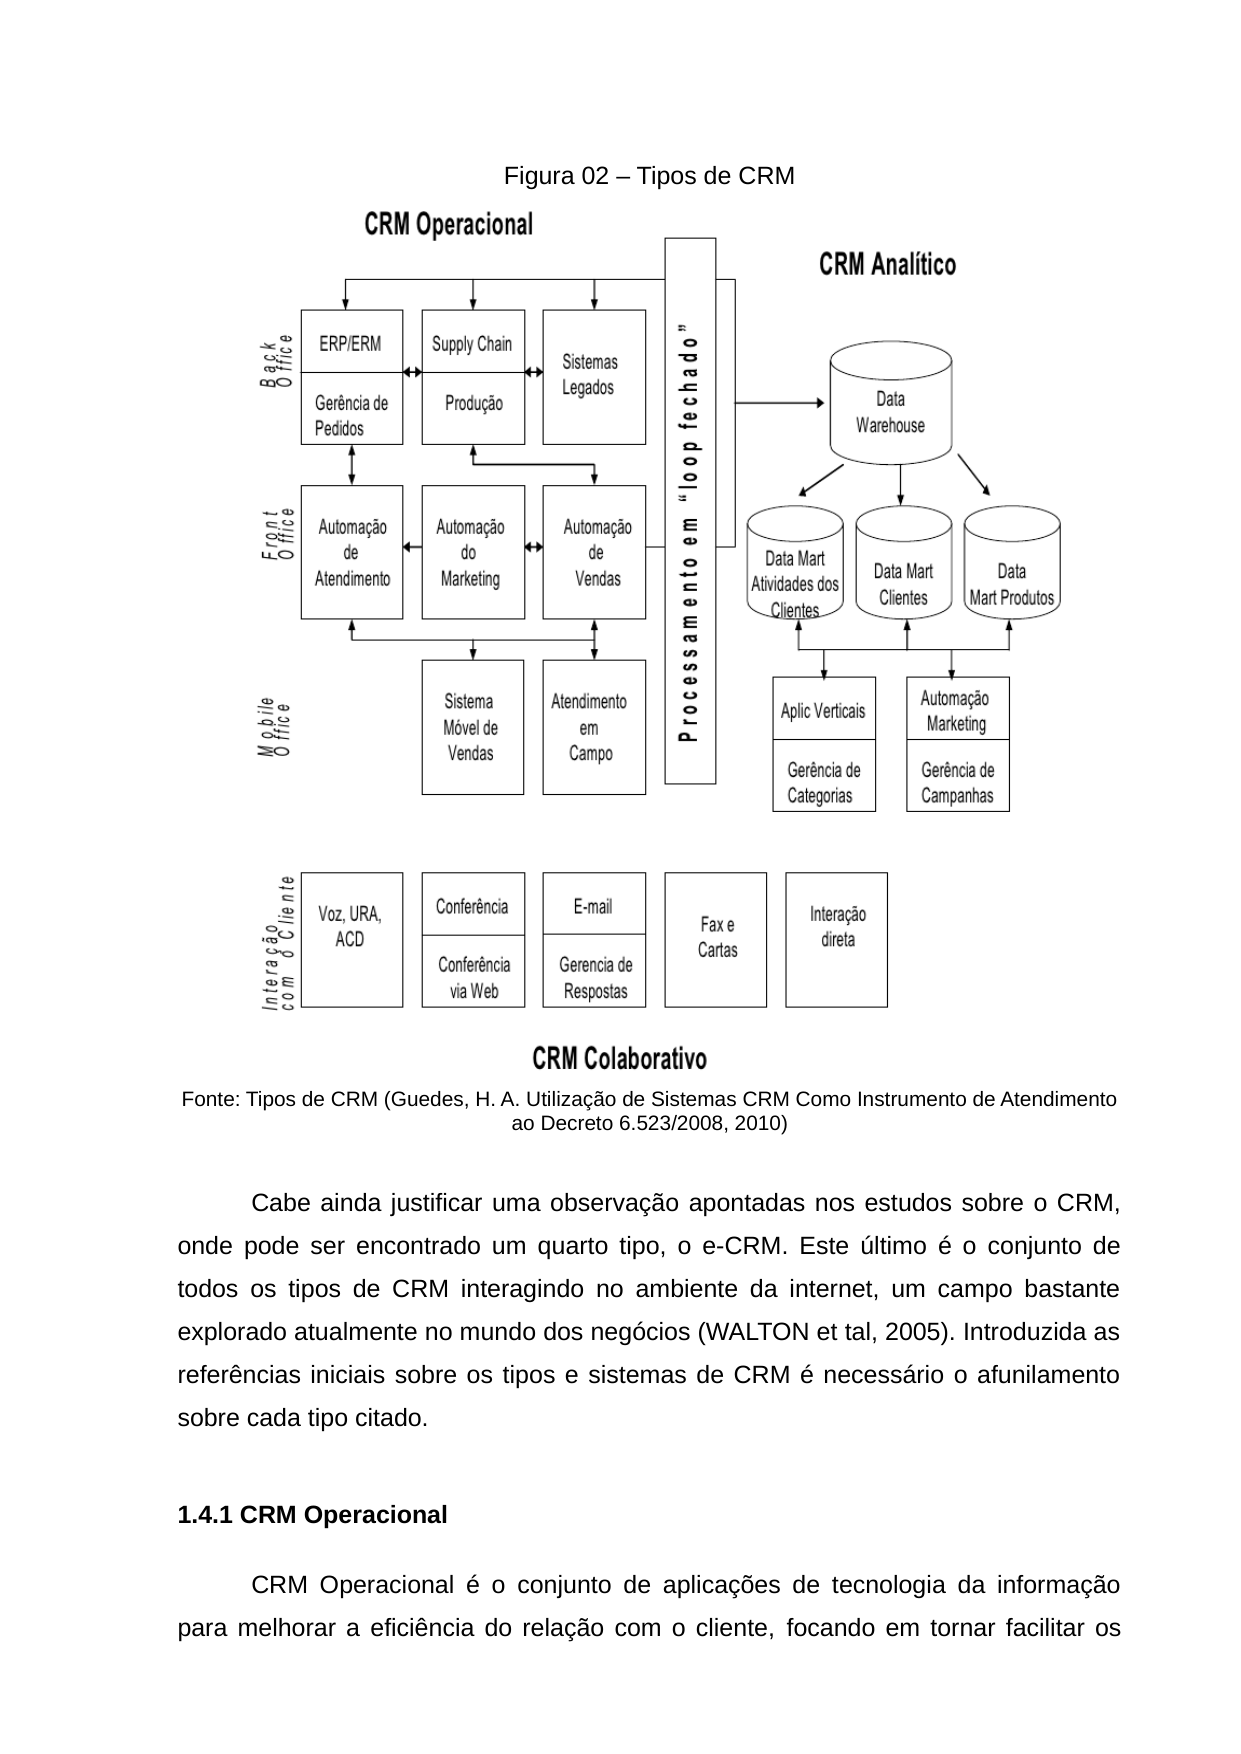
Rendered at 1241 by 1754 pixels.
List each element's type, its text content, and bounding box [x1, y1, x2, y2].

picture [208, 190, 1091, 1087]
text Cabe ainda justificar uma observação apontadas nos estudos sobre o CRM, onde pode ser encontrado um quarto tipo, o e-CRM. Este último é o conjunto de todos os tipos de CRM interagindo no ambiente da internet, um campo bastante explorado atualmente no mundo dos negócios (WALTON et tal, 2005). Introduzida as referências iniciais sobre os tipos e sistemas de CRM é necessário o afunilamento sobre cada tipo citado. [177, 1188, 1122, 1432]
text CRM Operacional é o conjunto de aplicações de tecnologia da informação para melhorar a eficiência do relação com o cliente, focando em tornar facilitar os [177, 1570, 1122, 1642]
text Figura 02 – Tipos de CRM [177, 161, 1122, 190]
subtitle 1.4.1 CRM Operacional [177, 1500, 1122, 1529]
text Fonte: Tipos de CRM (Guedes, H. A. Utilização de Sistemas CRM Como Instrumento de Atendimento ao Decreto 6.523/2008, 2010) [177, 1087, 1122, 1135]
